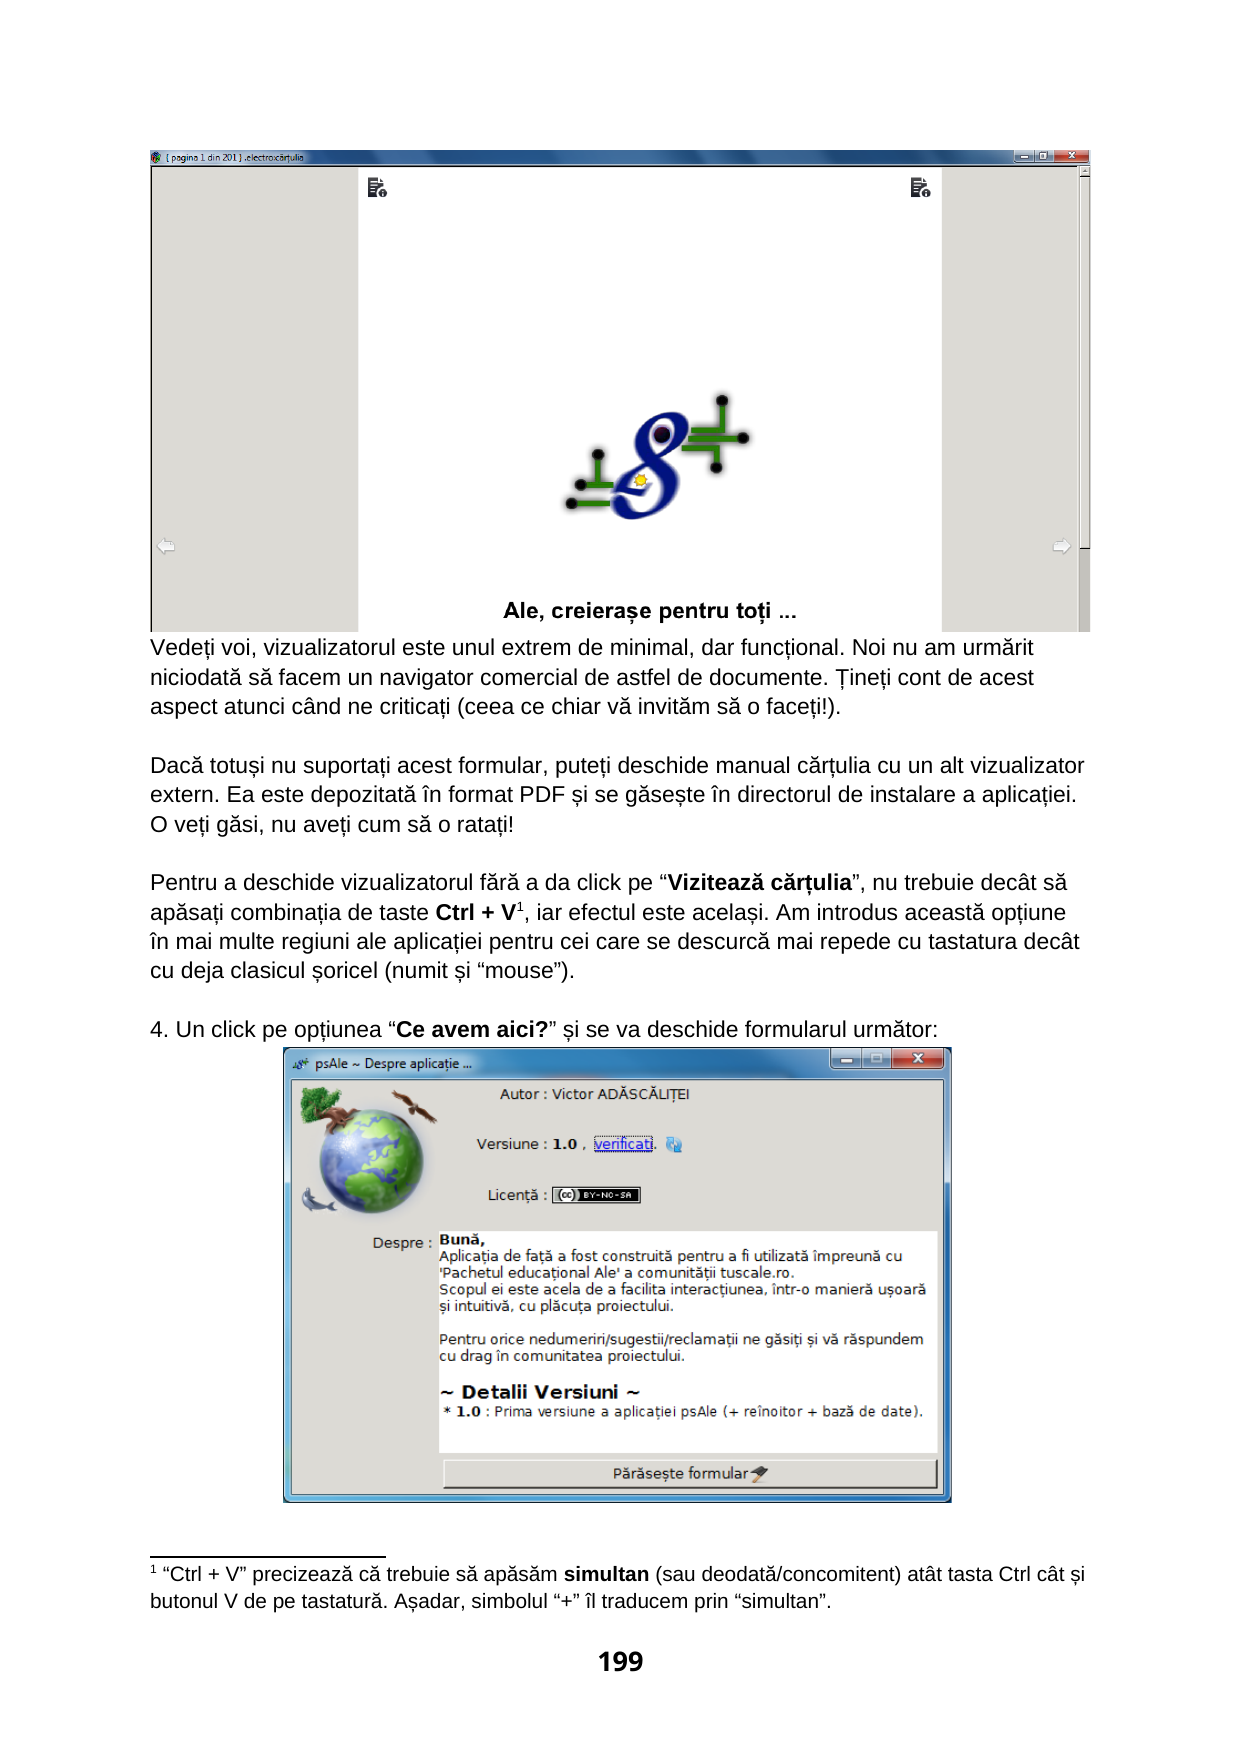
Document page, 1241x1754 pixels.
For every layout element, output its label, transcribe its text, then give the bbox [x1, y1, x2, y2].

subtitle Vedeți voi, vizualizatorul este unul extrem de minimal, dar funcțional. Noi nu am urmărit niciodată să facem un navigator comercial de astfel de documente. Țineți cont de acest aspect atunci când ne criticați (ceea ce chiar vă invităm să o faceți!). [150, 632, 1091, 719]
subtitle Dacă totuși nu suportați acest formular, puteți deschide manual cărțulia cu un alt vizualizator extern. Ea este depozitată în format PDF și se găsește în directorul de instalare a aplicației. O veți găsi, nu aveți cum să o ratați! [150, 752, 1091, 837]
text “Ctrl + V” precizează că trebuie să apăsăm simultan (sau deodată/concomitent) atât tasta Ctrl cât și butonul V de pe tastatură. Așadar, simbolul “+” îl traducem prin “simultan”. [150, 1563, 1091, 1613]
picture [150, 150, 1091, 632]
subtitle Pentru a deschide vizualizatorul fără a da click pe “Vizitează cărțulia”, nu trebuie decât să apăsați combinația de taste Ctrl + V, iar efectul este același. Am introdus această opțiune în mai multe regiuni ale aplicației pentru cei care se descurcă mai repede cu tastatura decât cu deja clasicul șoricel (numit și “mouse”). [150, 870, 1091, 984]
subtitle 4. Un click pe opțiunea “Ce avem aici?” și se va deschide formularul următor: [150, 1017, 1091, 1042]
picture [283, 1047, 952, 1503]
